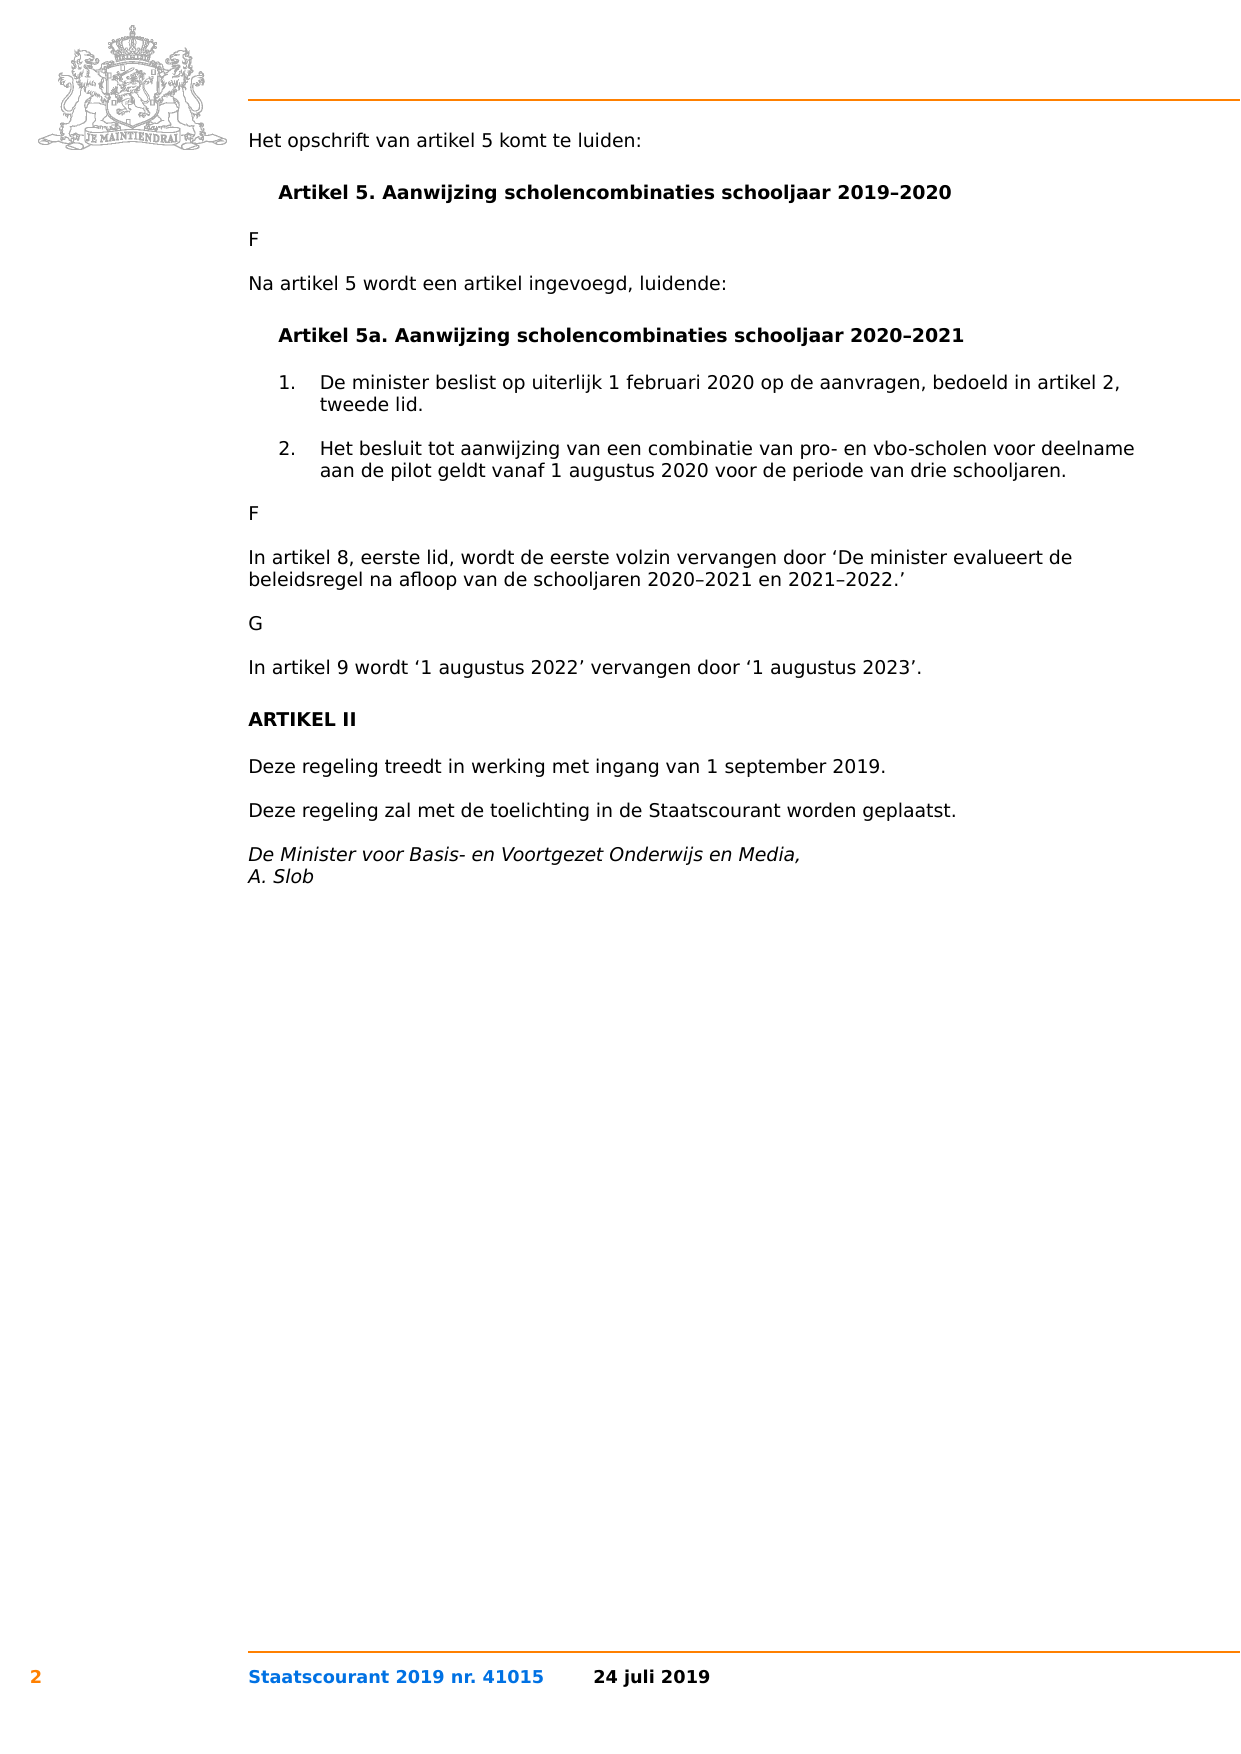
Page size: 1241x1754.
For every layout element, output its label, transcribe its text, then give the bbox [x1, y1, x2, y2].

text F [248, 229, 1163, 251]
text Het opschrift van artikel 5 komt te luiden: [248, 130, 1163, 152]
subtitle Artikel 5. Aanwijzing scholencombinaties schooljaar 2019–2020 [278, 182, 1163, 204]
text Deze regeling zal met de toelichting in de Staatscourant worden geplaatst. [248, 800, 1163, 822]
text In artikel 9 wordt ‘1 augustus 2022’ vervangen door ‘1 augustus 2023’. [248, 657, 1163, 679]
text Deze regeling treedt in werking met ingang van 1 september 2019. [248, 756, 1163, 778]
text 1. De minister beslist op uiterlijk 1 februari 2020 op de aanvragen, bedoeld in artikel 2, tweede lid. [278, 372, 1163, 416]
subtitle Artikel 5a. Aanwijzing scholencombinaties schooljaar 2020–2021 [278, 325, 1163, 347]
picture [38, 25, 227, 150]
subtitle ARTIKEL II [248, 709, 1163, 731]
text G [248, 613, 1163, 635]
text 2. Het besluit tot aanwijzing van een combinatie van pro- en vbo-scholen voor deelname aan de pilot geldt vanaf 1 augustus 2020 voor de periode van drie schooljaren. [278, 437, 1163, 481]
text In artikel 8, eerste lid, wordt de eerste volzin vervangen door ‘De minister evalueert de beleidsregel na afloop van de schooljaren 2020–2021 en 2021–2022.’ [248, 547, 1163, 591]
text Na artikel 5 wordt een artikel ingevoegd, luidende: [248, 273, 1163, 295]
text De Minister voor Basis- en Voortgezet Onderwijs en Media, A. Slob [248, 843, 1163, 887]
text F [248, 503, 1163, 525]
